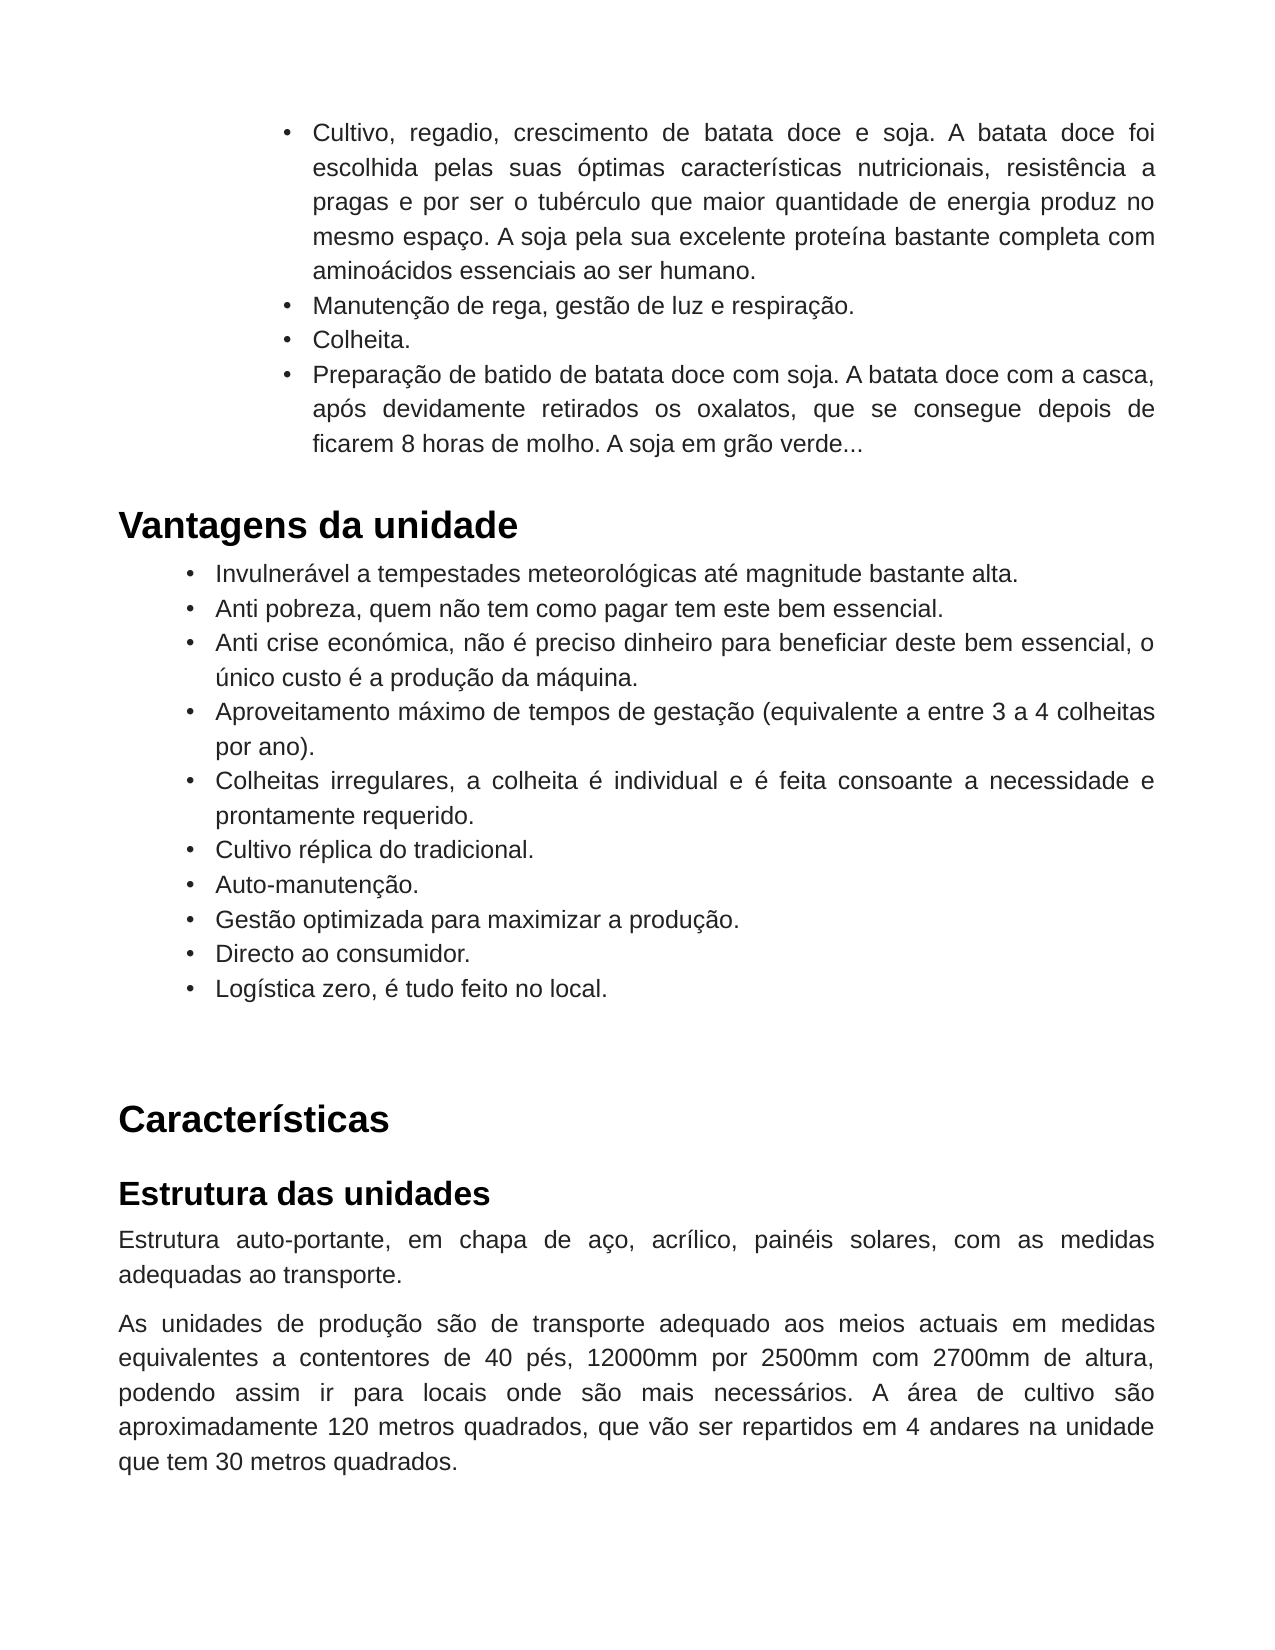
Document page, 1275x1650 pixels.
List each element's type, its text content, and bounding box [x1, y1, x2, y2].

list Invulnerável a tempestades meteorológicas até magnitude bastante alta. [186, 559, 1157, 588]
text As unidades de produção são de transporte adequado aos meios actuais em medidas equivalentes a contentores de 40 pés, 12000mm por 2500mm com 2700mm de altura, podendo assim ir para locais onde são mais necessários. A área de cultivo são aproximadamente 120 metros quadrados, que vão ser repartidos em 4 andares na unidade que tem 30 metros quadrados. [118, 1309, 1157, 1475]
list Directo ao consumidor. [186, 939, 1157, 968]
list Preparação de batido de batata doce com soja. A batata doce com a casca, após devidamente retirados os oxalatos, que se consegue depois de ficarem 8 horas de molho. A soja em grão verde... [283, 360, 1157, 458]
list Anti crise económica, não é preciso dinheiro para beneficiar deste bem essencial, o único custo é a produção da máquina. [186, 628, 1157, 692]
list Logística zero, é tudo feito no local. [186, 974, 1157, 1003]
subtitle Estrutura das unidades [118, 1174, 1157, 1213]
text Estrutura auto-portante, em chapa de aço, acrílico, painéis solares, com as medidas adequadas ao transporte. [118, 1225, 1157, 1288]
subtitle Vantagens da unidade [118, 503, 1157, 547]
list Colheita. [283, 325, 1157, 354]
subtitle Características [118, 1097, 1157, 1141]
list Colheitas irregulares, a colheita é individual e é feita consoante a necessidade e prontamente requerido. [186, 766, 1157, 830]
list Cultivo, regadio, crescimento de batata doce e soja. A batata doce foi escolhida pelas suas óptimas características nutricionais, resistência a pragas e por ser o tubérculo que maior quantidade de energia produz no mesmo espaço. A soja pela sua excelente proteína bastante completa com aminoácidos essenciais ao ser humano. [283, 118, 1157, 285]
list Gestão optimizada para maximizar a produção. [186, 904, 1157, 933]
list Aproveitamento máximo de tempos de gestação (equivalente a entre 3 a 4 colheitas por ano). [186, 697, 1157, 761]
list Cultivo réplica do tradicional. [186, 835, 1157, 864]
list Manutenção de rega, gestão de luz e respiração. [283, 291, 1157, 319]
list Auto-manutenção. [186, 870, 1157, 899]
list Anti pobreza, quem não tem como pagar tem este bem essencial. [186, 594, 1157, 622]
